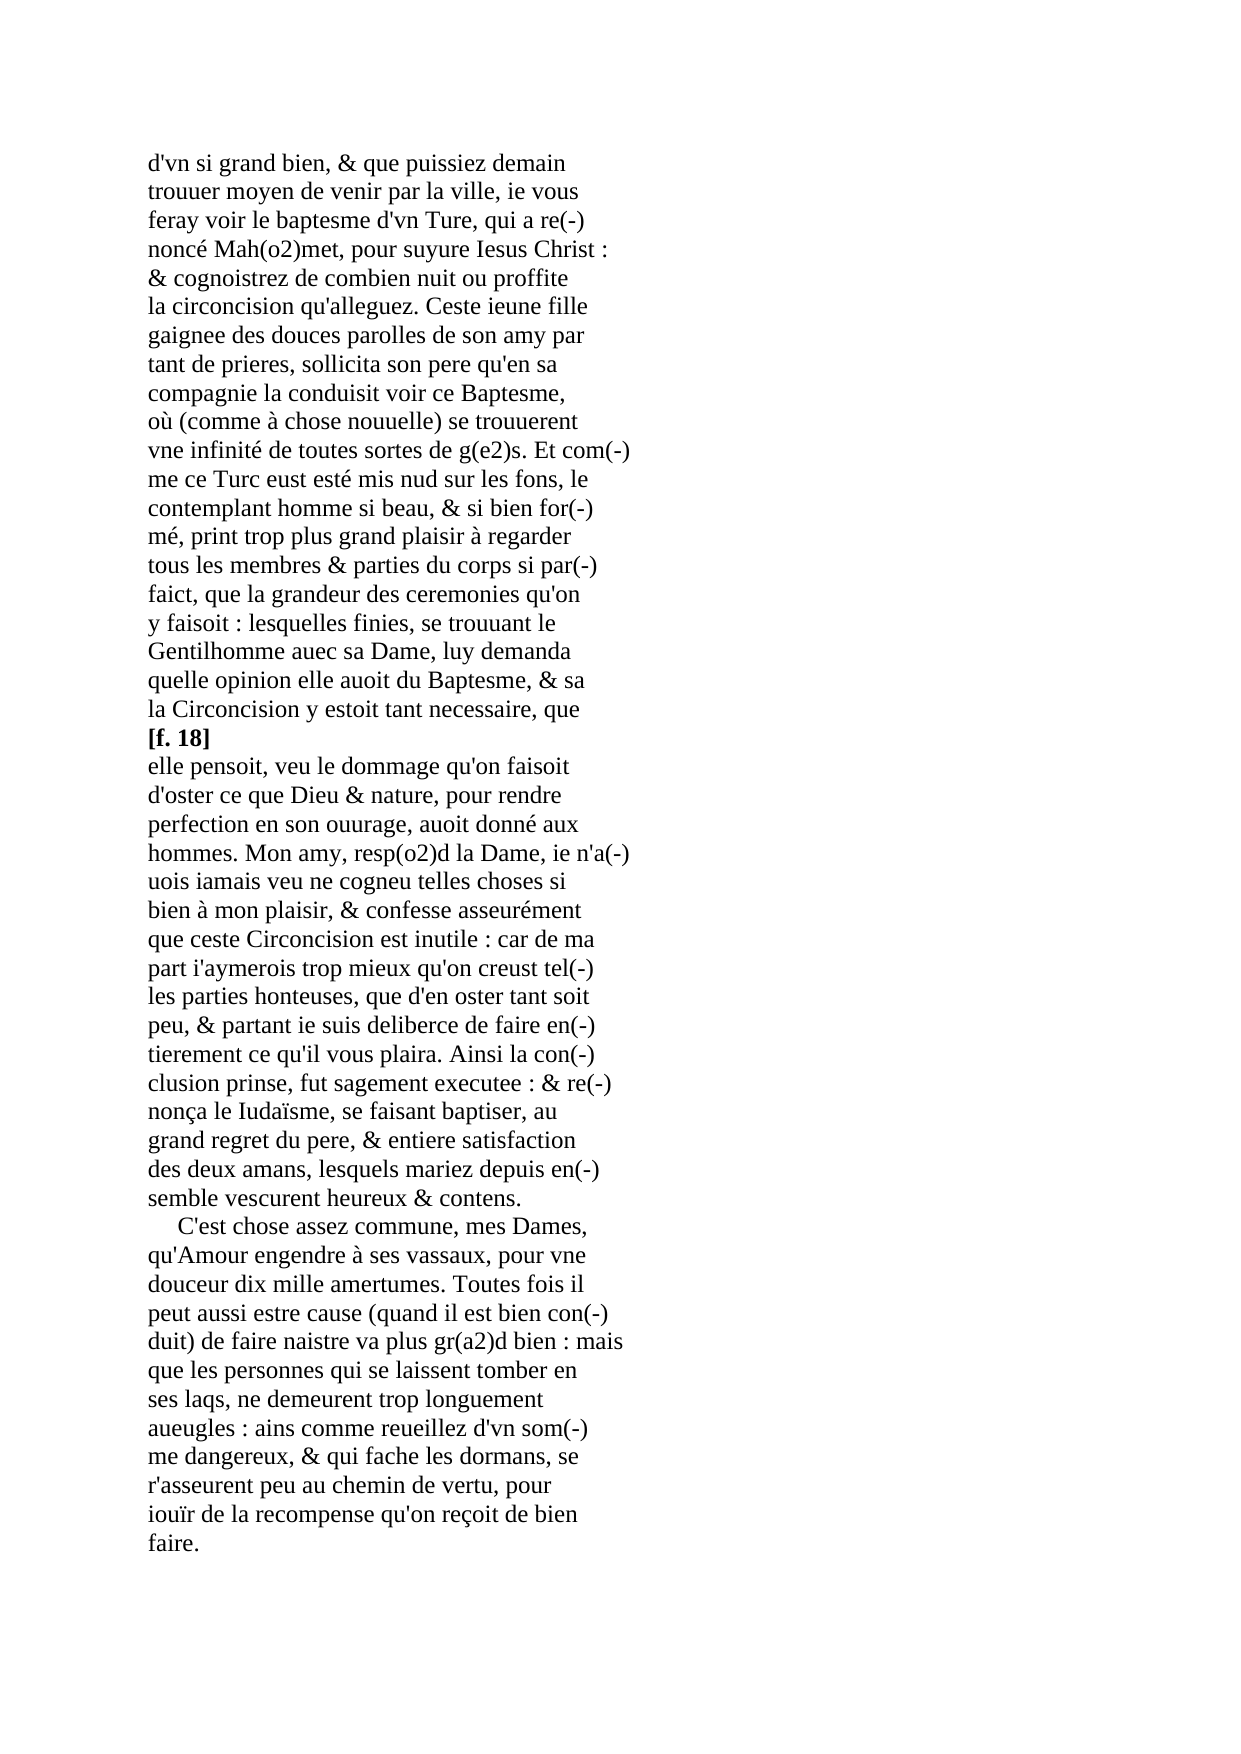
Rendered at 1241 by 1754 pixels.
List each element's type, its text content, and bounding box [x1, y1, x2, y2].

text C'est chose assez commune, mes Dames, qu'Amour engendre à ses vassaux, pour vne douceur dix mille amertumes. Toutes fois il peut aussi estre cause (quand il est bien con(-) duit) de faire naistre va plus gr(a2)d bien : mais que les personnes qui se laissent tomber en ses laqs, ne demeurent trop longuement aueugles : ains comme reueillez d'vn som(-) me dangereux, & qui fache les dormans, se r'asseurent peu au chemin de vertu, pour iouïr de la recompense qu'on reçoit de bien faire. [148, 1211, 1093, 1556]
text d'vn si grand bien, & que puissiez demain trouuer moyen de venir par la ville, ie vous feray voir le baptesme d'vn Ture, qui a re(-) noncé Mah(o2)met, pour suyure Iesus Christ : & cognoistrez de combien nuit ou proffite la circoncision qu'alleguez. Ceste ieune fille gaignee des douces parolles de son amy par tant de prieres, sollicita son pere qu'en sa compagnie la conduisit voir ce Baptesme, où (comme à chose nouuelle) se trouuerent vne infinité de toutes sortes de g(e2)s. Et com(-) me ce Turc eust esté mis nud sur les fons, le contemplant homme si beau, & si bien for(-) mé, print trop plus grand plaisir à regarder tous les membres & parties du corps si par(-) faict, que la grandeur des ceremonies qu'on y faisoit : lesquelles finies, se trouuant le Gentilhomme auec sa Dame, luy demanda quelle opinion elle auoit du Baptesme, & sa la Circoncision y estoit tant necessaire, que [f. 18] elle pensoit, veu le dommage qu'on faisoit d'oster ce que Dieu & nature, pour rendre perfection en son ouurage, auoit donné aux hommes. Mon amy, resp(o2)d la Dame, ie n'a(-) uois iamais veu ne cogneu telles choses si bien à mon plaisir, & confesse asseurément que ceste Circoncision est inutile : car de ma part i'aymerois trop mieux qu'on creust tel(-) les parties honteuses, que d'en oster tant soit peu, & partant ie suis deliberce de faire en(-) tierement ce qu'il vous plaira. Ainsi la con(-) clusion prinse, fut sagement executee : & re(-) nonça le Iudaïsme, se faisant baptiser, au grand regret du pere, & entiere satisfaction des deux amans, lesquels mariez depuis en(-) semble vescurent heureux & contens. [148, 148, 1093, 1211]
